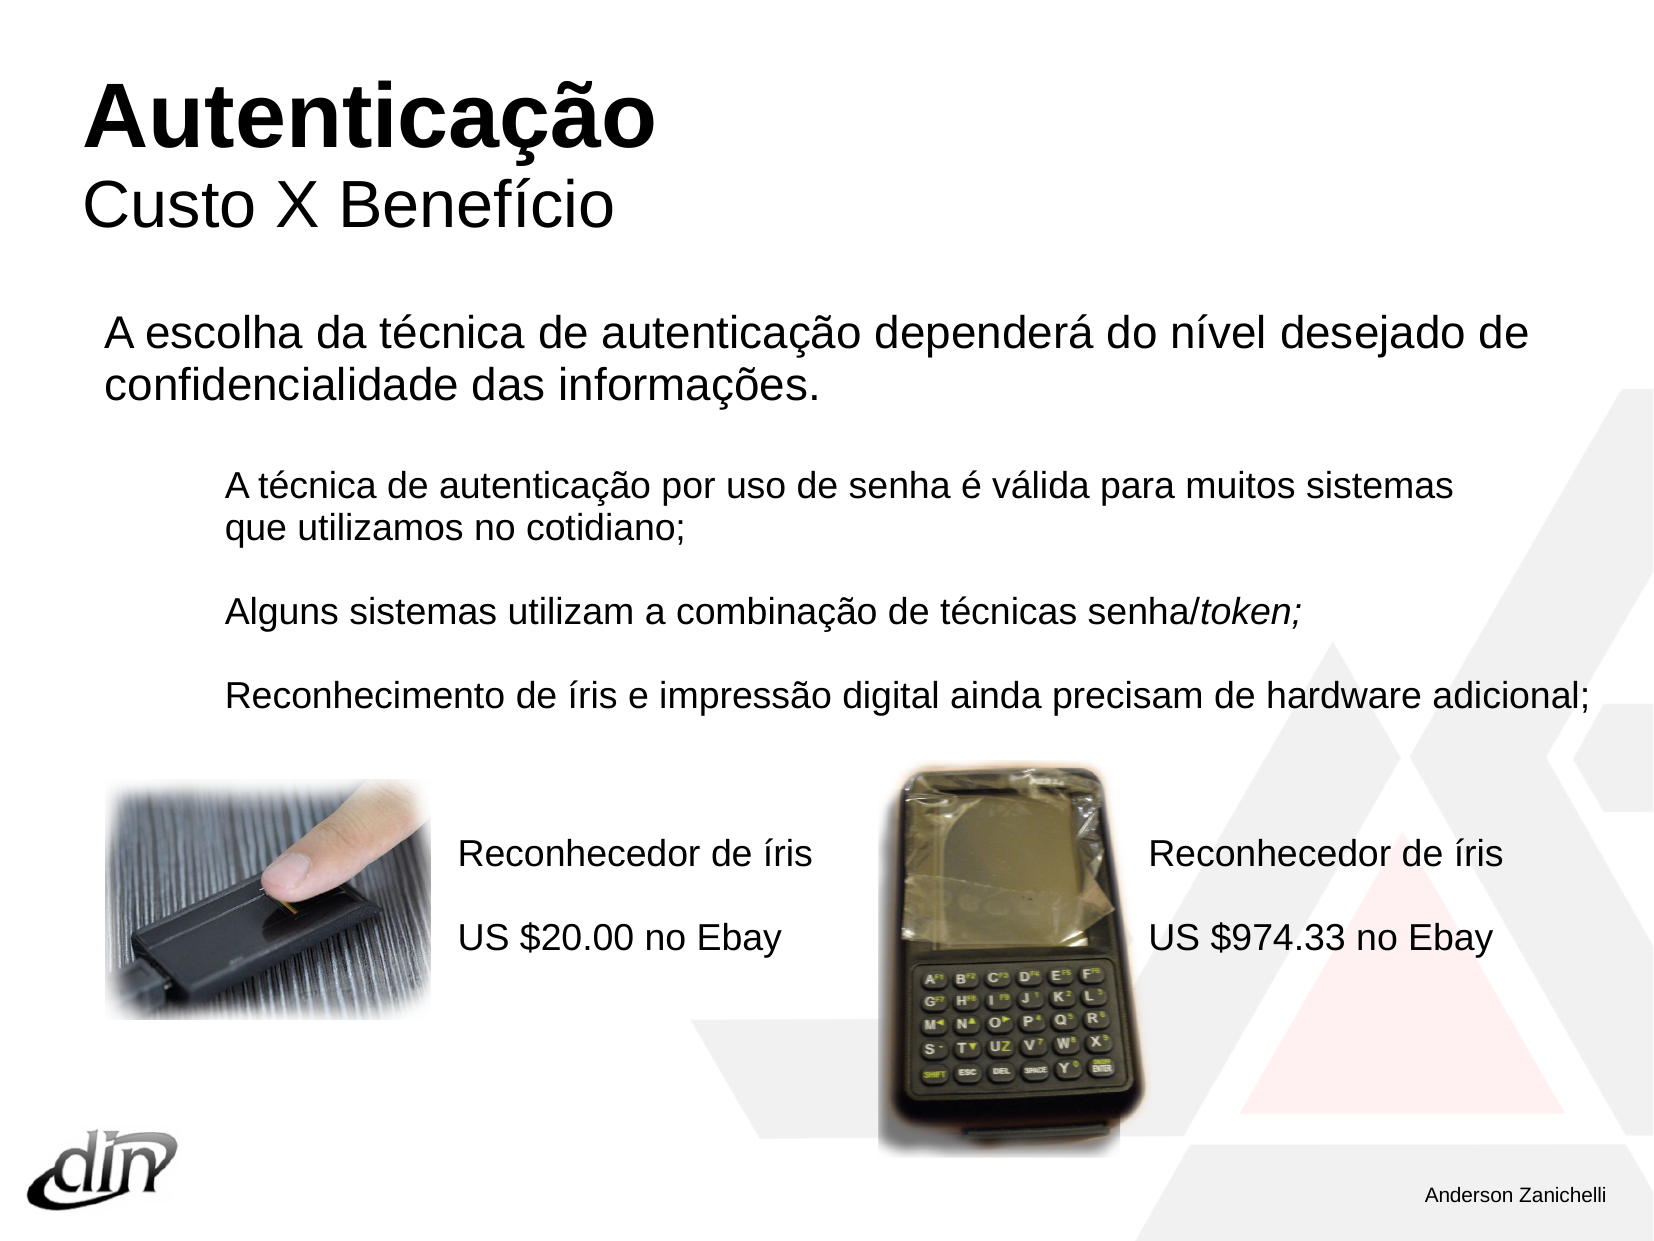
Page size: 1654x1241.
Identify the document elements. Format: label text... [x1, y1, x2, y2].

picture [690, 389, 1654, 1241]
title Autenticação Custo X Benefício [82, 49, 1571, 257]
text_box A técnica de autenticação por uso de senha é válida para muitos sistemas que utilizamos no cotidiano; Alguns sistemas utilizam a combinação de técnicas senha/token; Reconhecimento de íris e impressão digital ainda precisam de hardware adicional; [210, 415, 1606, 725]
text_box Reconhecedor de íris US $20.00 no Ebay [442, 825, 828, 966]
picture [23, 1124, 181, 1214]
text_box A escolha da técnica de autenticação dependerá do nível desejado de confidencialidade das informações. [90, 300, 1546, 418]
picture [105, 779, 431, 1021]
text_box Reconhecedor de íris US $974.33 no Ebay [1133, 825, 1519, 966]
text_box Anderson Zanichelli [1410, 1176, 1633, 1216]
